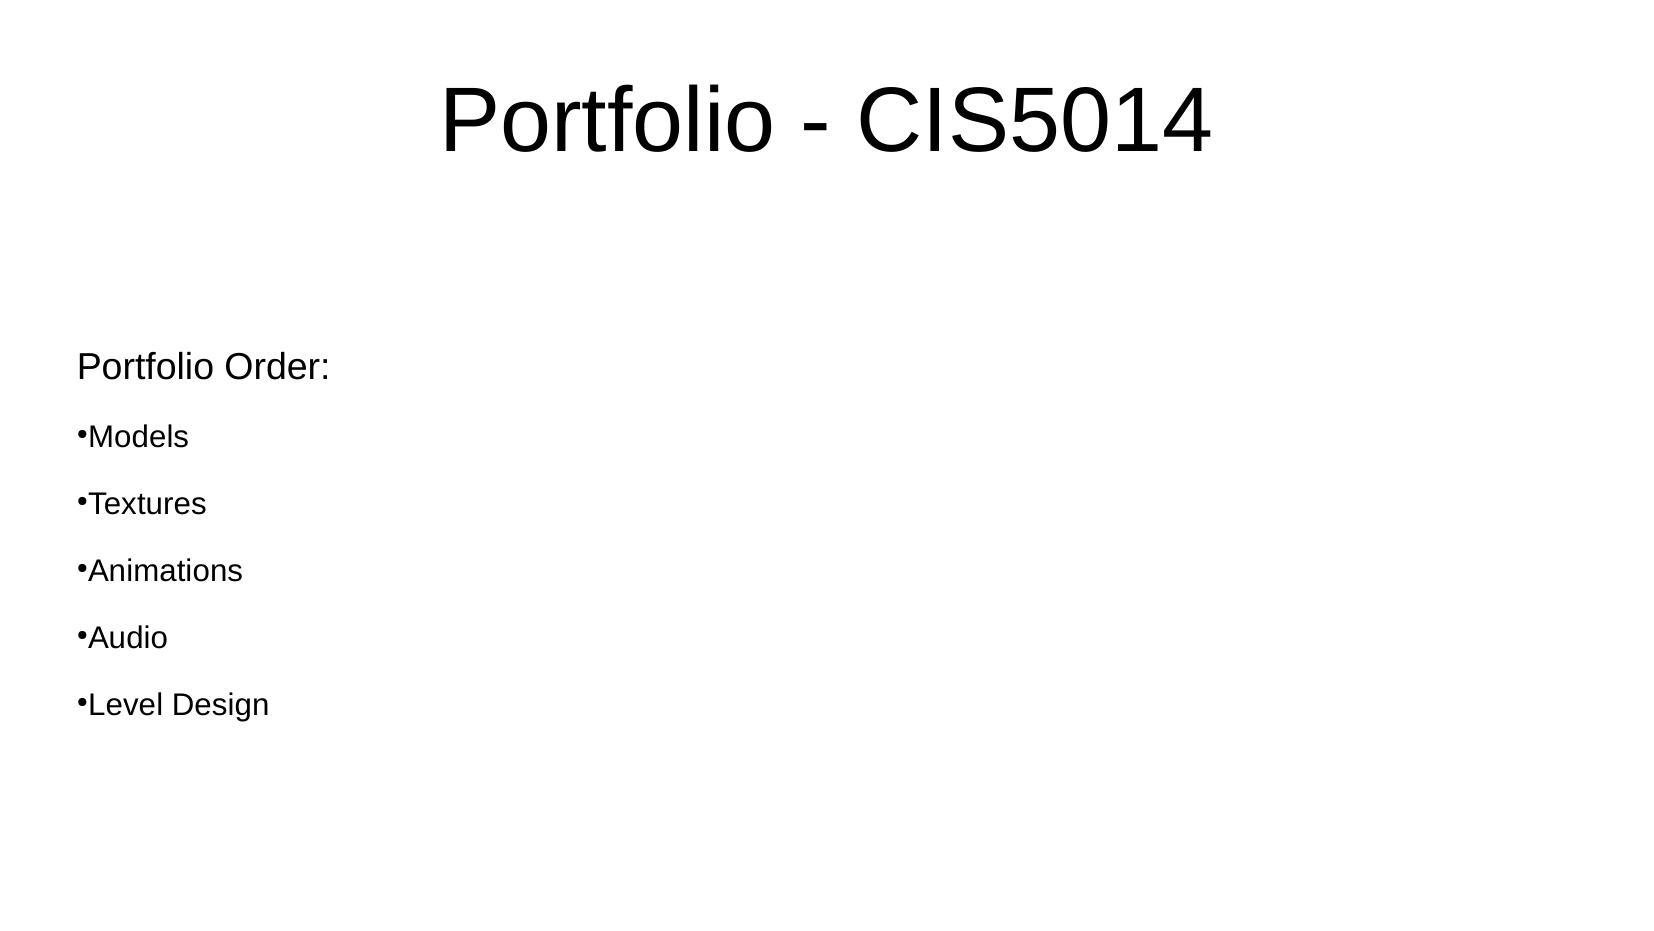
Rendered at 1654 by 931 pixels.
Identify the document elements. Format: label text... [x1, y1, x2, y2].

title Portfolio - CIS5014 [82, 37, 1571, 193]
subtitle Portfolio Order: Models Textures Animations Audio Level Design [76, 287, 1565, 827]
